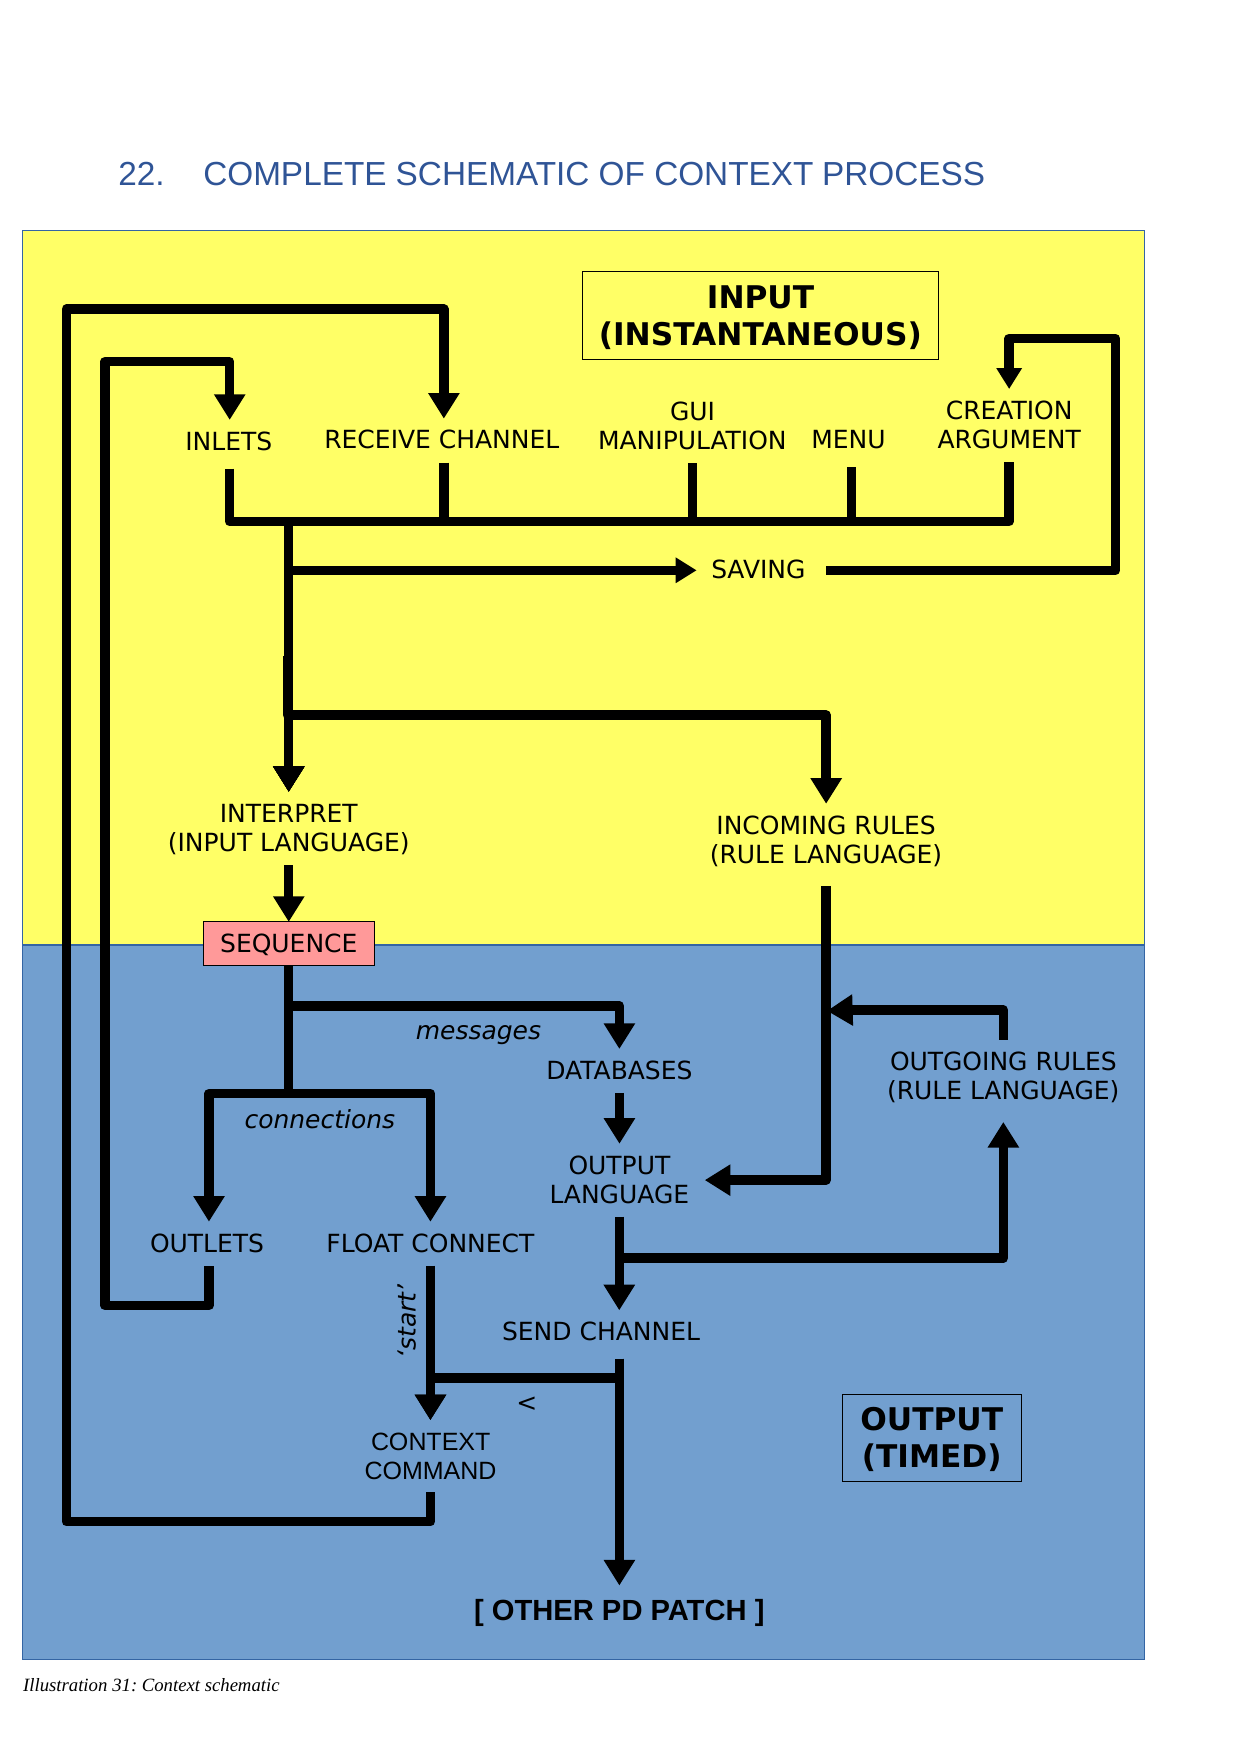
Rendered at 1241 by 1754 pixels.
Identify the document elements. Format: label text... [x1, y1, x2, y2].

subtitle COMPLETE SCHEMATIC OF CONTEXT PROCESS [118, 153, 1122, 192]
list Illustration 31: Context schematic [23, 1660, 1145, 1696]
